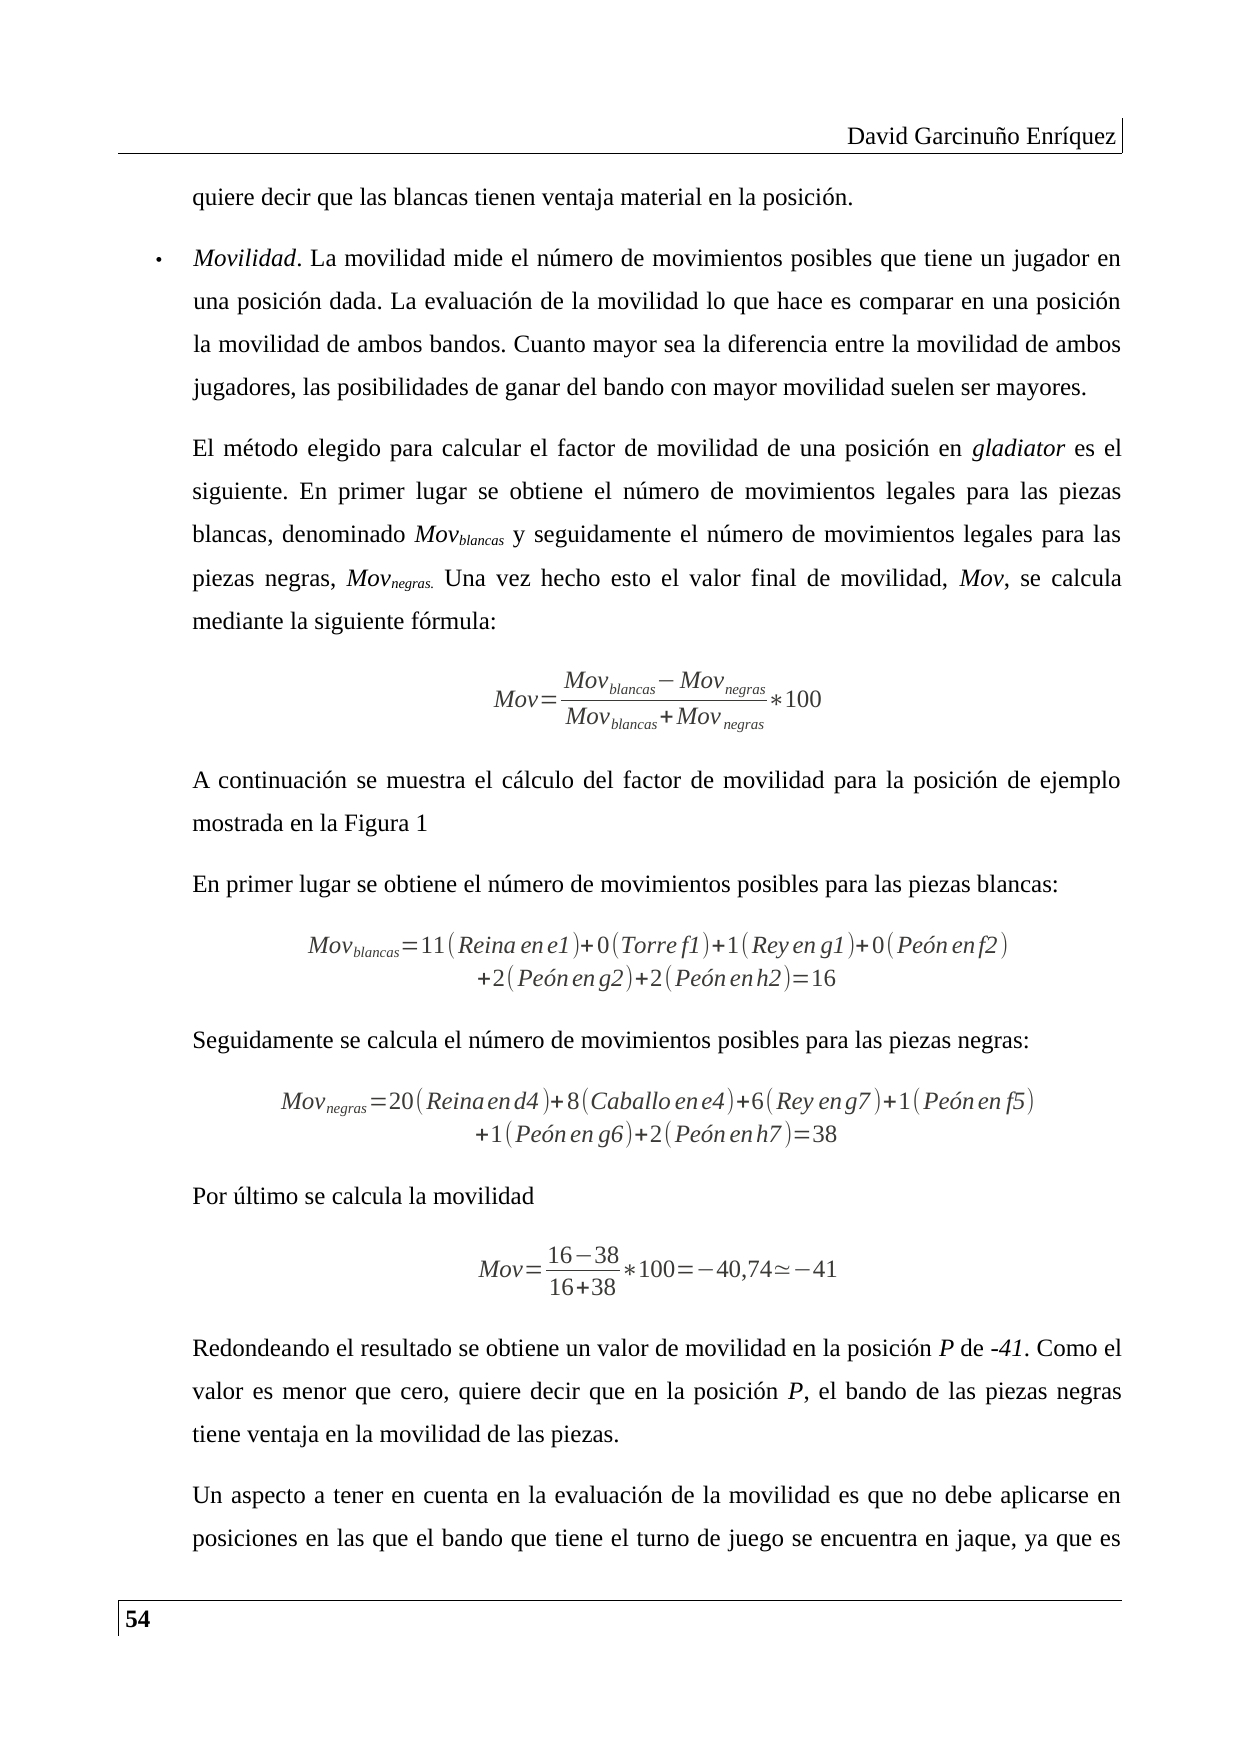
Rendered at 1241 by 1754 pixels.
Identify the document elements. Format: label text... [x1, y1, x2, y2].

text quiere decir que las blancas tienen ventaja material en la posición. [192, 182, 1122, 211]
text El método elegido para calcular el factor de movilidad de una posición en gladiator es el siguiente. En primer lugar se obtiene el número de movimientos legales para las piezas blancas, denominado Movblancas y seguidamente el número de movimientos legales para las piezas negras, Movnegras. Una vez hecho esto el valor final de movilidad, Mov, se calcula mediante la siguiente fórmula: [192, 433, 1122, 634]
list Movilidad. La movilidad mide el número de movimientos posibles que tiene un jugador en una posición dada. La evaluación de la movilidad lo que hace es comparar en una posición la movilidad de ambos bandos. Cuanto mayor sea la diferencia entre la movilidad de ambos jugadores, las posibilidades de ganar del bando con mayor movilidad suelen ser mayores. [156, 243, 1122, 401]
text Seguidamente se calcula el número de movimientos posibles para las piezas negras: [192, 1025, 1122, 1054]
text Un aspecto a tener en cuenta en la evaluación de la movilidad es que no debe aplicarse en posiciones en las que el bando que tiene el turno de juego se encuentra en jaque, ya que es [192, 1480, 1122, 1552]
text A continuación se muestra el cálculo del factor de movilidad para la posición de ejemplo mostrada en la Figura 1 [192, 765, 1122, 837]
text Redondeando el resultado se obtiene un valor de movilidad en la posición P de -41. Como el valor es menor que cero, quiere decir que en la posición P, el bando de las piezas negras tiene ventaja en la movilidad de las piezas. [192, 1333, 1122, 1448]
text Por último se calcula la movilidad [192, 1181, 1122, 1210]
text En primer lugar se obtiene el número de movimientos posibles para las piezas blancas: [192, 869, 1122, 898]
